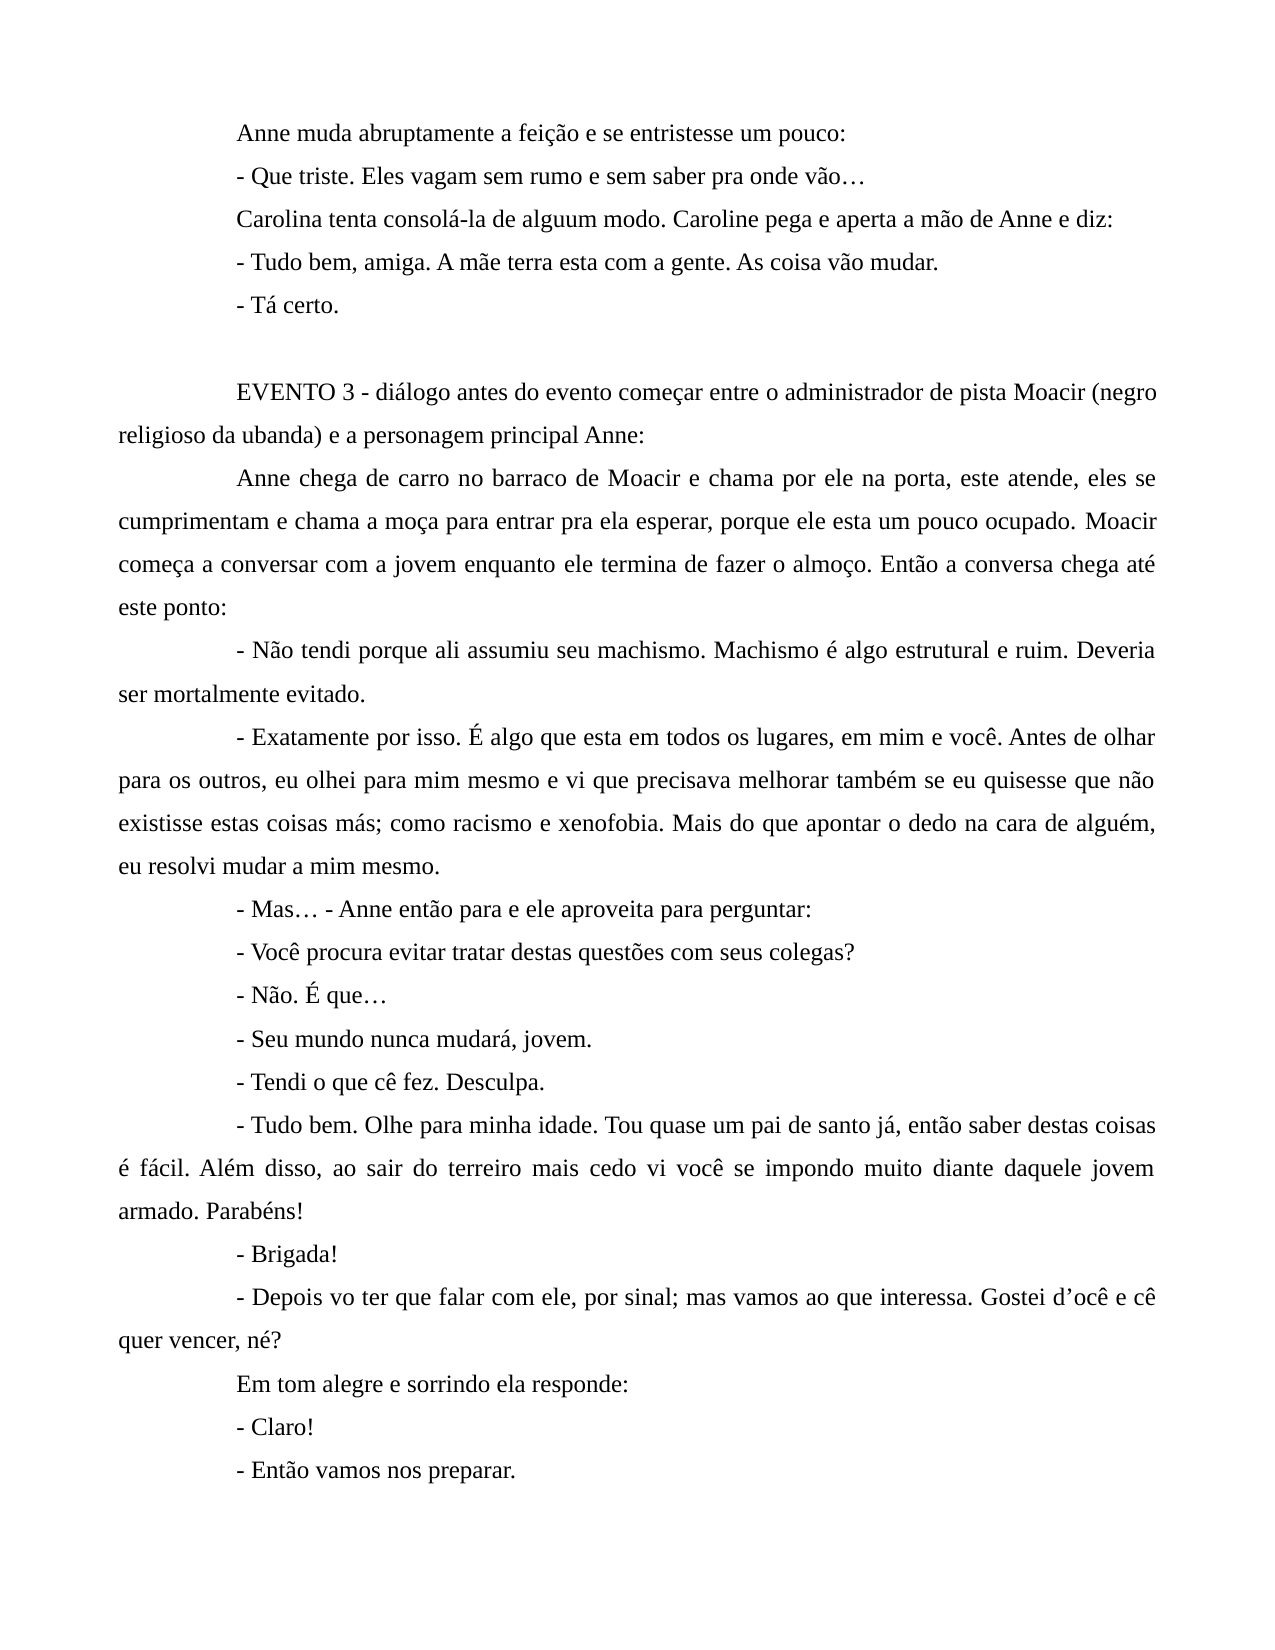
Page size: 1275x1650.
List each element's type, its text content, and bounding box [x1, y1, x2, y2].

text - Não tendi porque ali assumiu seu machismo. Machismo é algo estrutural e ruim. Deveria ser mortalmente evitado. [118, 636, 1157, 707]
text - Exatamente por isso. É algo que esta em todos os lugares, em mim e você. Antes de olhar para os outros, eu olhei para mim mesmo e vi que precisava melhorar também se eu quisesse que não existisse estas coisas más; como racismo e xenofobia. Mais do que apontar o dedo na cara de alguém, eu resolvi mudar a mim mesmo. [118, 722, 1157, 880]
text - Que triste. Eles vagam sem rumo e sem saber pra onde vão… [118, 161, 1157, 190]
text EVENTO 3 - diálogo antes do evento começar entre o administrador de pista Moacir (negro religioso da ubanda) e a personagem principal Anne: [118, 377, 1157, 449]
text - Então vamos nos preparar. [118, 1455, 1157, 1484]
text - Tendi o que cê fez. Desculpa. [118, 1067, 1157, 1096]
text - Não. É que… [118, 981, 1157, 1009]
text - Depois vo ter que falar com ele, por sinal; mas vamos ao que interessa. Gostei d’ocê e cê quer vencer, né? [118, 1282, 1157, 1354]
text - Tá certo. [118, 291, 1157, 319]
text - Brigada! [118, 1239, 1157, 1268]
text Anne chega de carro no barraco de Moacir e chama por ele na porta, este atende, eles se cumprimentam e chama a moça para entrar pra ela esperar, porque ele esta um pouco ocupado. Moacir começa a conversar com a jovem enquanto ele termina de fazer o almoço. Então a conversa chega até este ponto: [118, 463, 1157, 621]
text - Mas… - Anne então para e ele aproveita para perguntar: [118, 894, 1157, 923]
text - Seu mundo nunca mudará, jovem. [118, 1024, 1157, 1052]
text - Você procura evitar tratar destas questões com seus colegas? [118, 937, 1157, 966]
text Carolina tenta consolá-la de alguum modo. Caroline pega e aperta a mão de Anne e diz: [118, 204, 1157, 233]
text Anne muda abruptamente a feição e se entristesse um pouco: [118, 118, 1157, 147]
text - Tudo bem, amiga. A mãe terra esta com a gente. As coisa vão mudar. [118, 247, 1157, 276]
text - Tudo bem. Olhe para minha idade. Tou quase um pai de santo já, então saber destas coisas é fácil. Além disso, ao sair do terreiro mais cedo vi você se impondo muito diante daquele jovem armado. Parabéns! [118, 1110, 1157, 1225]
text Em tom alegre e sorrindo ela responde: [118, 1369, 1157, 1397]
text - Claro! [118, 1412, 1157, 1441]
